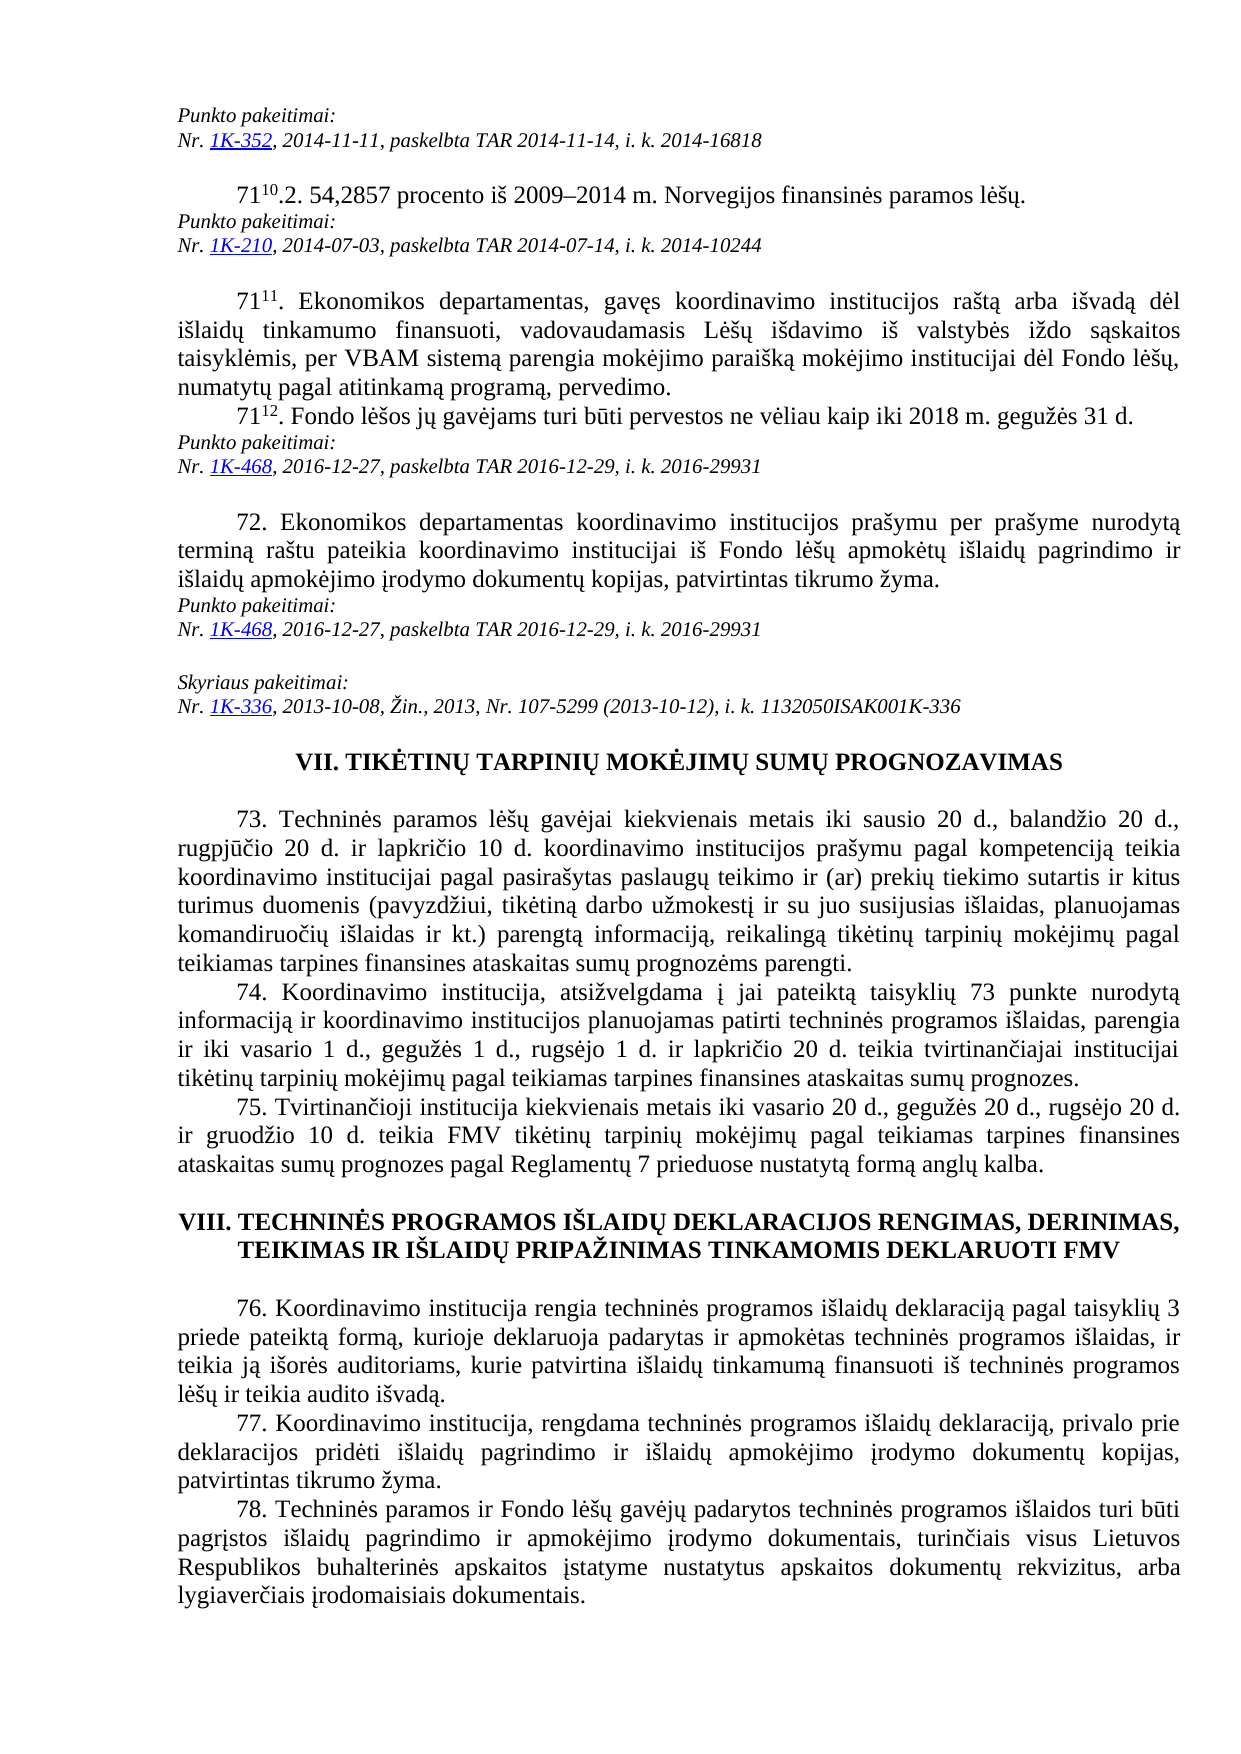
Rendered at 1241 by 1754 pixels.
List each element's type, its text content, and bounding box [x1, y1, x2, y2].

text Nr. 1K-468, 2016-12-27, paskelbta TAR 2016-12-29, i. k. 2016-29931 [177, 454, 1181, 478]
text Nr. 1K-468, 2016-12-27, paskelbta TAR 2016-12-29, i. k. 2016-29931 [177, 617, 1181, 641]
text Punkto pakeitimai: [177, 430, 1181, 454]
text Nr. 1K-352, 2014-11-11, paskelbta TAR 2014-11-14, i. k. 2014-16818 [177, 127, 1181, 152]
text 75. Tvirtinančioji institucija kiekvienais metais iki vasario 20 d., gegužės 20 d., rugsėjo 20 d. ir gruodžio 10 d. teikia FMV tikėtinų tarpinių mokėjimų pagal teikiamas tarpines finansines ataskaitas sumų prognozes pagal Reglamentų 7 prieduose nustatytą formą anglų kalba. [177, 1092, 1181, 1178]
text 74. Koordinavimo institucija, atsižvelgdama į jai pateiktą taisyklių 73 punkte nurodytą informaciją ir koordinavimo institucijos planuojamas patirti techninės programos išlaidas, parengia ir iki vasario 1 d., gegužės 1 d., rugsėjo 1 d. ir lapkričio 20 d. teikia tvirtinančiajai institucijai tikėtinų tarpinių mokėjimų pagal teikiamas tarpines finansines ataskaitas sumų prognozes. [177, 977, 1181, 1092]
text Nr. 1K-210, 2014-07-03, paskelbta TAR 2014-07-14, i. k. 2014-10244 [177, 233, 1181, 257]
text 7112. Fondo lėšos jų gavėjams turi būti pervestos ne vėliau kaip iki 2018 m. gegužės 31 d. [177, 401, 1181, 430]
text 7110.2. 54,2857 procento iš 2009–2014 m. Norvegijos finansinės paramos lėšų. [177, 180, 1181, 209]
text 76. Koordinavimo institucija rengia techninės programos išlaidų deklaraciją pagal taisyklių 3 priede pateiktą formą, kurioje deklaruoja padarytas ir apmokėtas techninės programos išlaidas, ir teikia ją išorės auditoriams, kurie patvirtina išlaidų tinkamumą finansuoti iš techninės programos lėšų ir teikia audito išvadą. [177, 1293, 1181, 1408]
text 73. Techninės paramos lėšų gavėjai kiekvienais metais iki sausio 20 d., balandžio 20 d., rugpjūčio 20 d. ir lapkričio 10 d. koordinavimo institucijos prašymu pagal kompetenciją teikia koordinavimo institucijai pagal pasirašytas paslaugų teikimo ir (ar) prekių tiekimo sutartis ir kitus turimus duomenis (pavyzdžiui, tikėtiną darbo užmokestį ir su juo susijusias išlaidas, planuojamas komandiruočių išlaidas ir kt.) parengtą informaciją, reikalingą tikėtinų tarpinių mokėjimų pagal teikiamas tarpines finansines ataskaitas sumų prognozėms parengti. [177, 804, 1181, 977]
text Punkto pakeitimai: [177, 103, 1181, 127]
text Skyriaus pakeitimai: [177, 670, 1181, 694]
text 78. Techninės paramos ir Fondo lėšų gavėjų padarytos techninės programos išlaidos turi būti pagrįstos išlaidų pagrindimo ir apmokėjimo įrodymo dokumentais, turinčiais visus Lietuvos Respublikos buhalterinės apskaitos įstatyme nustatytus apskaitos dokumentų rekvizitus, arba lygiaverčiais įrodomaisiais dokumentais. [177, 1494, 1181, 1609]
text 7111. Ekonomikos departamentas, gavęs koordinavimo institucijos raštą arba išvadą dėl išlaidų tinkamumo finansuoti, vadovaudamasis Lėšų išdavimo iš valstybės iždo sąskaitos taisyklėmis, per VBAM sistemą parengia mokėjimo paraišką mokėjimo institucijai dėl Fondo lėšų, numatytų pagal atitinkamą programą, pervedimo. [177, 286, 1181, 401]
text VIII. Techninės programos Išlaidų deklaracijos Rengimas, Derinimas, teikimas IR IŠLAIDŲ PRIPAŽINIMAS TINKAMOMIS DEKLARUOTI fmv [177, 1207, 1181, 1264]
text Nr. 1K-336, 2013-10-08, Žin., 2013, Nr. 107-5299 (2013-10-12), i. k. 1132050ISAK001K-336 [177, 694, 1181, 718]
text 72. Ekonomikos departamentas koordinavimo institucijos prašymu per prašyme nurodytą terminą raštu pateikia koordinavimo institucijai iš Fondo lėšų apmokėtų išlaidų pagrindimo ir išlaidų apmokėjimo įrodymo dokumentų kopijas, patvirtintas tikrumo žyma. [177, 507, 1181, 593]
text Punkto pakeitimai: [177, 209, 1181, 233]
text 77. Koordinavimo institucija, rengdama techninės programos išlaidų deklaraciją, privalo prie deklaracijos pridėti išlaidų pagrindimo ir išlaidų apmokėjimo įrodymo dokumentų kopijas, patvirtintas tikrumo žyma. [177, 1408, 1181, 1494]
text Punkto pakeitimai: [177, 593, 1181, 617]
text VII. TIKĖTINŲ TARPINIŲ MOKĖJIMŲ SUMŲ PROGNOZAVIMAS [177, 747, 1181, 775]
